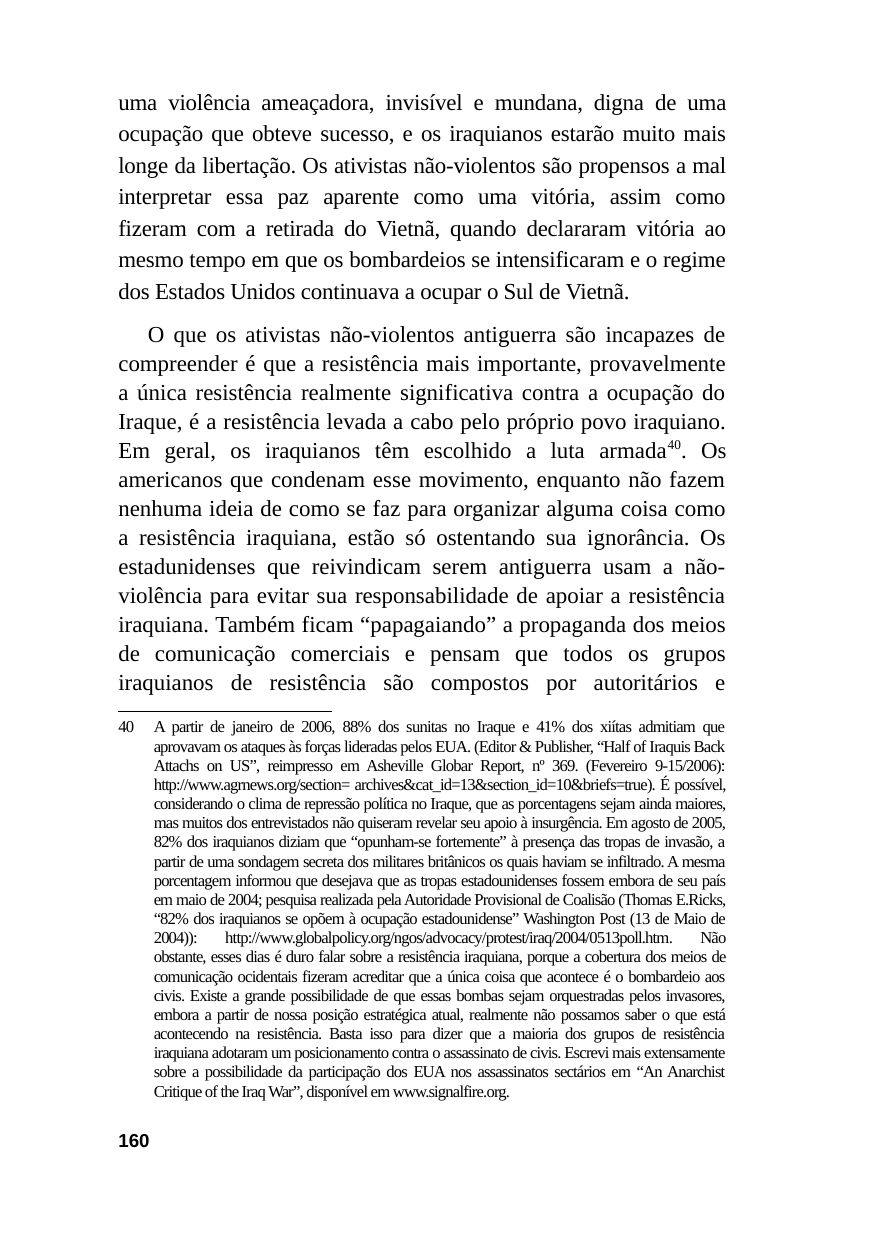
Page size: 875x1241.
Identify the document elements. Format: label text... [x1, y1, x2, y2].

text A partir de janeiro de 2006, 88% dos sunitas no Iraque e 41% dos xiítas admitiam que aprovavam os ataques às forças lideradas pelos EUA. (Editor & Publisher, “Half of Iraquis Back Attachs on US”, reimpresso em Asheville Globar Report, nº 369. (Fevereiro 9-15/2006): http://www.agrnews.org/section= archives&cat_id=13&section_id=10&briefs=true). É possível, considerando o clima de repressão política no Iraque, que as porcentagens sejam ainda maiores, mas muitos dos entrevistados não quiseram revelar seu apoio à insurgência. Em agosto de 2005, 82% dos iraquianos diziam que “opunham-se fortemente” à presença das tropas de invasão, a partir de uma sondagem secreta dos militares britânicos os quais haviam se infiltrado. A mesma porcentagem informou que desejava que as tropas estadounidenses fossem embora de seu país em maio de 2004; pesquisa realizada pela Autoridade Provisional de Coalisão (Thomas E.Ricks, “82% dos iraquianos se opõem à ocupação estadounidense” Washington Post (13 de Maio de 2004)): http://www.globalpolicy.org/ngos/advocacy/protest/iraq/2004/0513poll.htm. Não obstante, esses dias é duro falar sobre a resistência iraquiana, porque a cobertura dos meios de comunicação ocidentais fizeram acreditar que a única coisa que acontece é o bombardeio aos civis. Existe a grande possibilidade de que essas bombas sejam orquestradas pelos invasores, embora a partir de nossa posição estratégica atual, realmente não possamos saber o que está acontecendo na resistência. Basta isso para dizer que a maioria dos grupos de resistência iraquiana adotaram um posicionamento contra o assassinato de civis. Escrevi mais extensamente sobre a possibilidade da participação dos EUA nos assassinatos sectários em “An Anarchist Critique of the Iraq War”, disponível em www.signalfire.org. [118, 717, 726, 1101]
text uma violência ameaçadora, invisível e mundana, digna de uma ocupação que obteve sucesso, e os iraquianos estarão muito mais longe da libertação. Os ativistas não-violentos são propensos a mal interpretar essa paz aparente como uma vitória, assim como fizeram com a retirada do Vietnã, quando declararam vitória ao mesmo tempo em que os bombardeios se intensificaram e o regime dos Estados Unidos continuava a ocupar o Sul de Vietnã. [118, 88, 726, 304]
text O que os ativistas não-violentos antiguerra são incapazes de compreender é que a resistência mais importante, provavelmente a única resistência realmente significativa contra a ocupação do Iraque, é a resistência levada a cabo pelo próprio povo iraquiano. Em geral, os iraquianos têm escolhido a luta armada. Os americanos que condenam esse movimento, enquanto não fazem nenhuma ideia de como se faz para organizar alguma coisa como a resistência iraquiana, estão só ostentando sua ignorância. Os estadunidenses que reivindicam serem antiguerra usam a não-violência para evitar sua responsabilidade de apoiar a resistência iraquiana. Também ficam “papagaiando” a propaganda dos meios de comunicação comerciais e pensam que todos os grupos iraquianos de resistência são compostos por autoritários e [118, 321, 726, 695]
